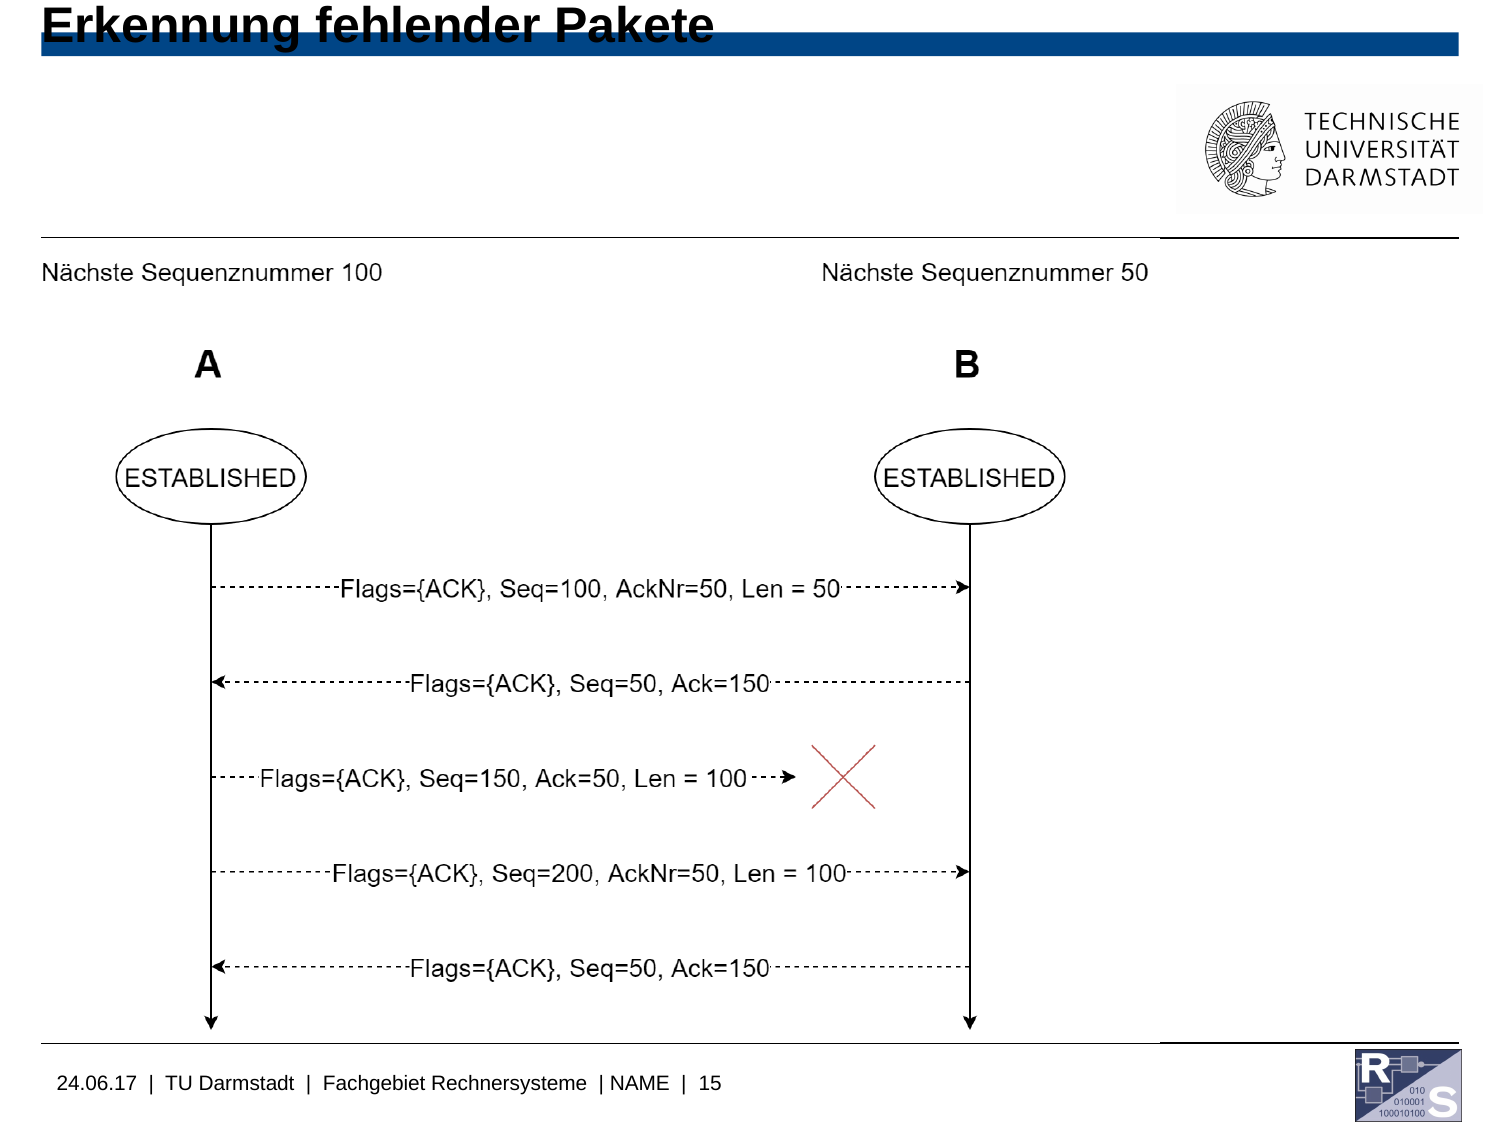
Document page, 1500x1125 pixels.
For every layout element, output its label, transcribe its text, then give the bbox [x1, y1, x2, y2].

picture [36, 238, 1160, 1043]
picture [1355, 1049, 1462, 1122]
title Erkennung fehlender Pakete [41, 0, 1131, 128]
